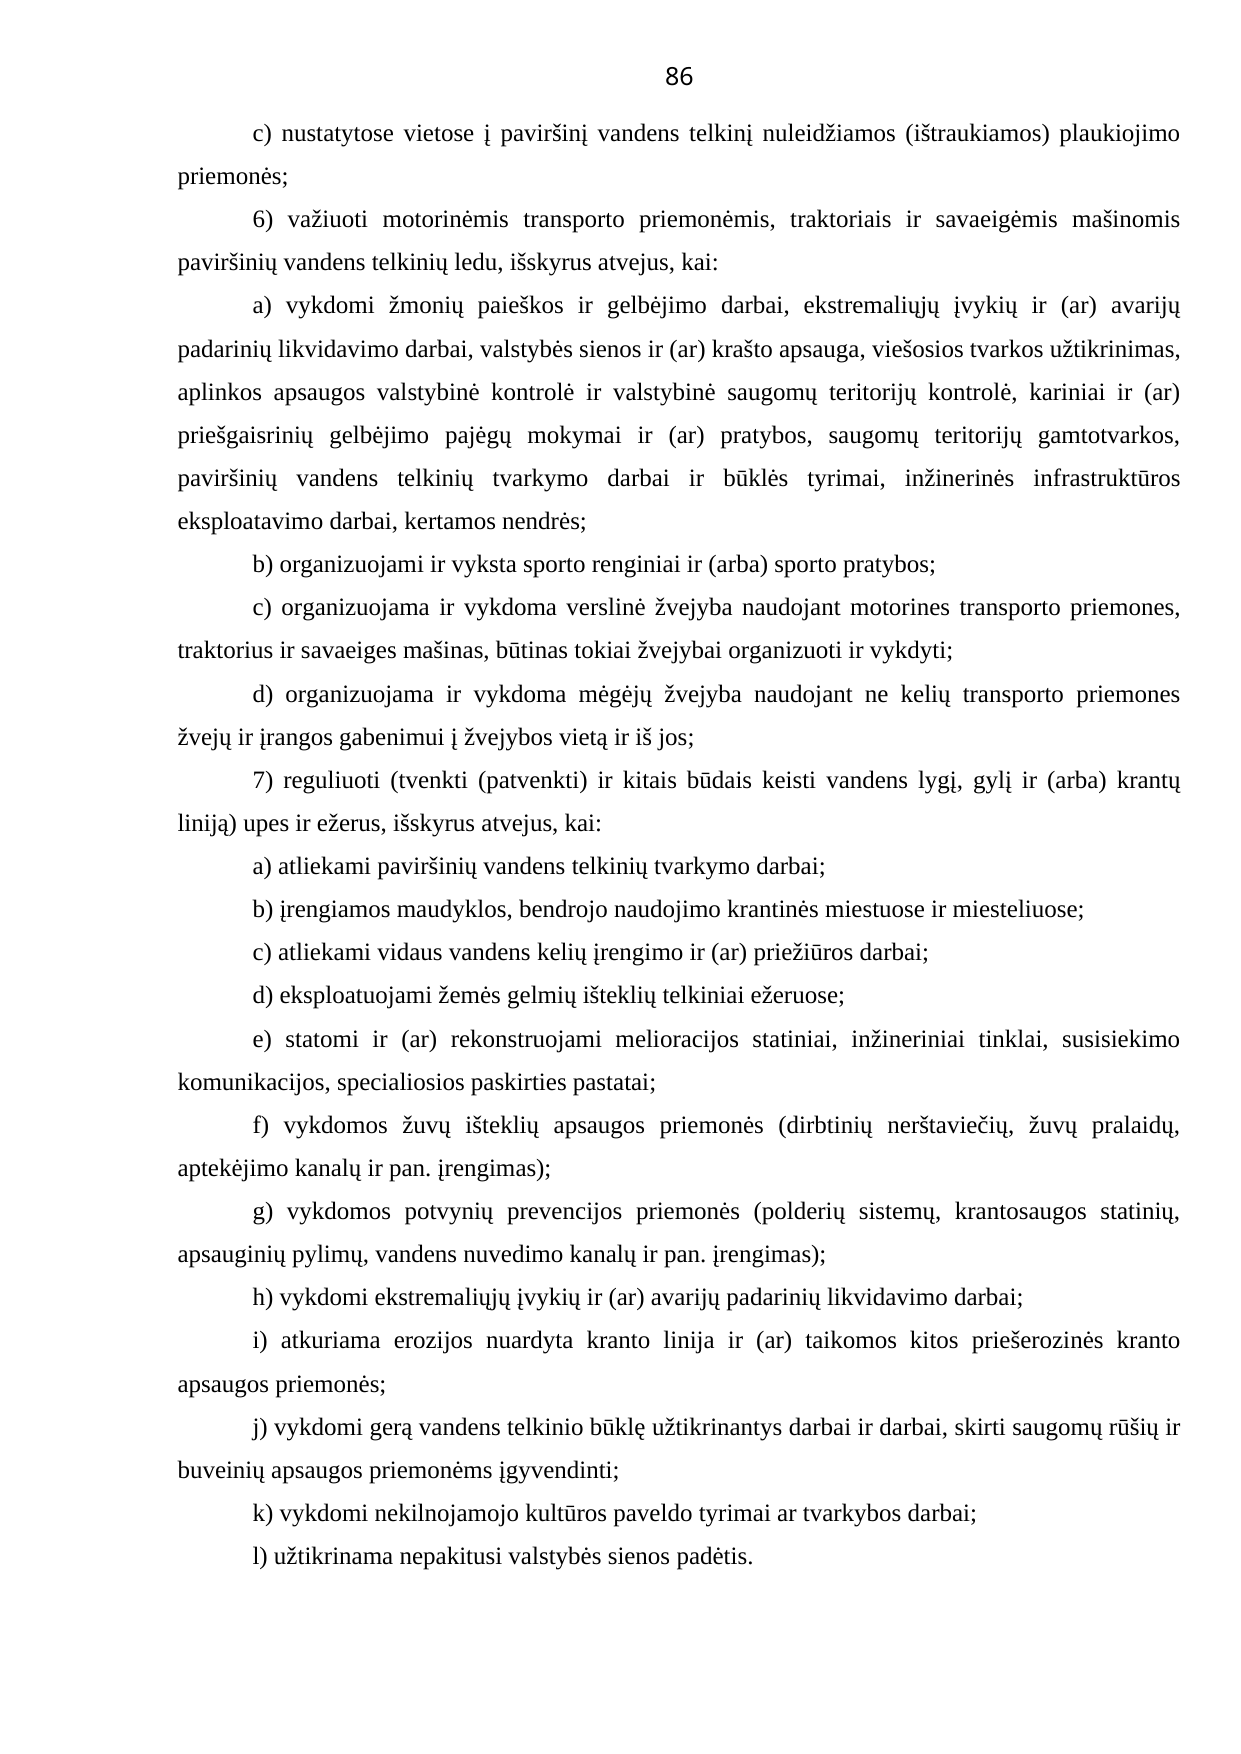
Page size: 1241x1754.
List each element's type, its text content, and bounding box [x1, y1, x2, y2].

text a) atliekami paviršinių vandens telkinių tvarkymo darbai; [177, 851, 1181, 880]
text b) įrengiamos maudyklos, bendrojo naudojimo krantinės miestuose ir miesteliuose; [177, 894, 1181, 923]
text a) vykdomi žmonių paieškos ir gelbėjimo darbai, ekstremaliųjų įvykių ir (ar) avarijų padarinių likvidavimo darbai, valstybės sienos ir (ar) krašto apsauga, viešosios tvarkos užtikrinimas, aplinkos apsaugos valstybinė kontrolė ir valstybinė saugomų teritorijų kontrolė, kariniai ir (ar) priešgaisrinių gelbėjimo pajėgų mokymai ir (ar) pratybos, saugomų teritorijų gamtotvarkos, paviršinių vandens telkinių tvarkymo darbai ir būklės tyrimai, inžinerinės infrastruktūros eksploatavimo darbai, kertamos nendrės; [177, 291, 1181, 535]
text e) statomi ir (ar) rekonstruojami melioracijos statiniai, inžineriniai tinklai, susisiekimo komunikacijos, specialiosios paskirties pastatai; [177, 1024, 1181, 1096]
text g) vykdomos potvynių prevencijos priemonės (polderių sistemų, krantosaugos statinių, apsauginių pylimų, vandens nuvedimo kanalų ir pan. įrengimas); [177, 1196, 1181, 1268]
text c) nustatytose vietose į paviršinį vandens telkinį nuleidžiamos (ištraukiamos) plaukiojimo priemonės; [177, 118, 1181, 190]
text i) atkuriama erozijos nuardyta kranto linija ir (ar) taikomos kitos priešerozinės kranto apsaugos priemonės; [177, 1326, 1181, 1397]
text d) eksploatuojami žemės gelmių išteklių telkiniai ežeruose; [177, 981, 1181, 1009]
text c) organizuojama ir vykdoma verslinė žvejyba naudojant motorines transporto priemones, traktorius ir savaeiges mašinas, būtinas tokiai žvejybai organizuoti ir vykdyti; [177, 592, 1181, 664]
text c) atliekami vidaus vandens kelių įrengimo ir (ar) priežiūros darbai; [177, 937, 1181, 966]
text j) vykdomi gerą vandens telkinio būklę užtikrinantys darbai ir darbai, skirti saugomų rūšių ir buveinių apsaugos priemonėms įgyvendinti; [177, 1412, 1181, 1484]
text b) organizuojami ir vyksta sporto renginiai ir (arba) sporto pratybos; [177, 549, 1181, 578]
text l) užtikrinama nepakitusi valstybės sienos padėtis. [177, 1541, 1181, 1570]
text 6) važiuoti motorinėmis transporto priemonėmis, traktoriais ir savaeigėmis mašinomis paviršinių vandens telkinių ledu, išskyrus atvejus, kai: [177, 204, 1181, 276]
text h) vykdomi ekstremaliųjų įvykių ir (ar) avarijų padarinių likvidavimo darbai; [177, 1282, 1181, 1311]
text 7) reguliuoti (tvenkti (patvenkti) ir kitais būdais keisti vandens lygį, gylį ir (arba) krantų liniją) upes ir ežerus, išskyrus atvejus, kai: [177, 765, 1181, 837]
text d) organizuojama ir vykdoma mėgėjų žvejyba naudojant ne kelių transporto priemones žvejų ir įrangos gabenimui į žvejybos vietą ir iš jos; [177, 679, 1181, 751]
text k) vykdomi nekilnojamojo kultūros paveldo tyrimai ar tvarkybos darbai; [177, 1498, 1181, 1527]
text f) vykdomos žuvų išteklių apsaugos priemonės (dirbtinių nerštaviečių, žuvų pralaidų, aptekėjimo kanalų ir pan. įrengimas); [177, 1110, 1181, 1182]
